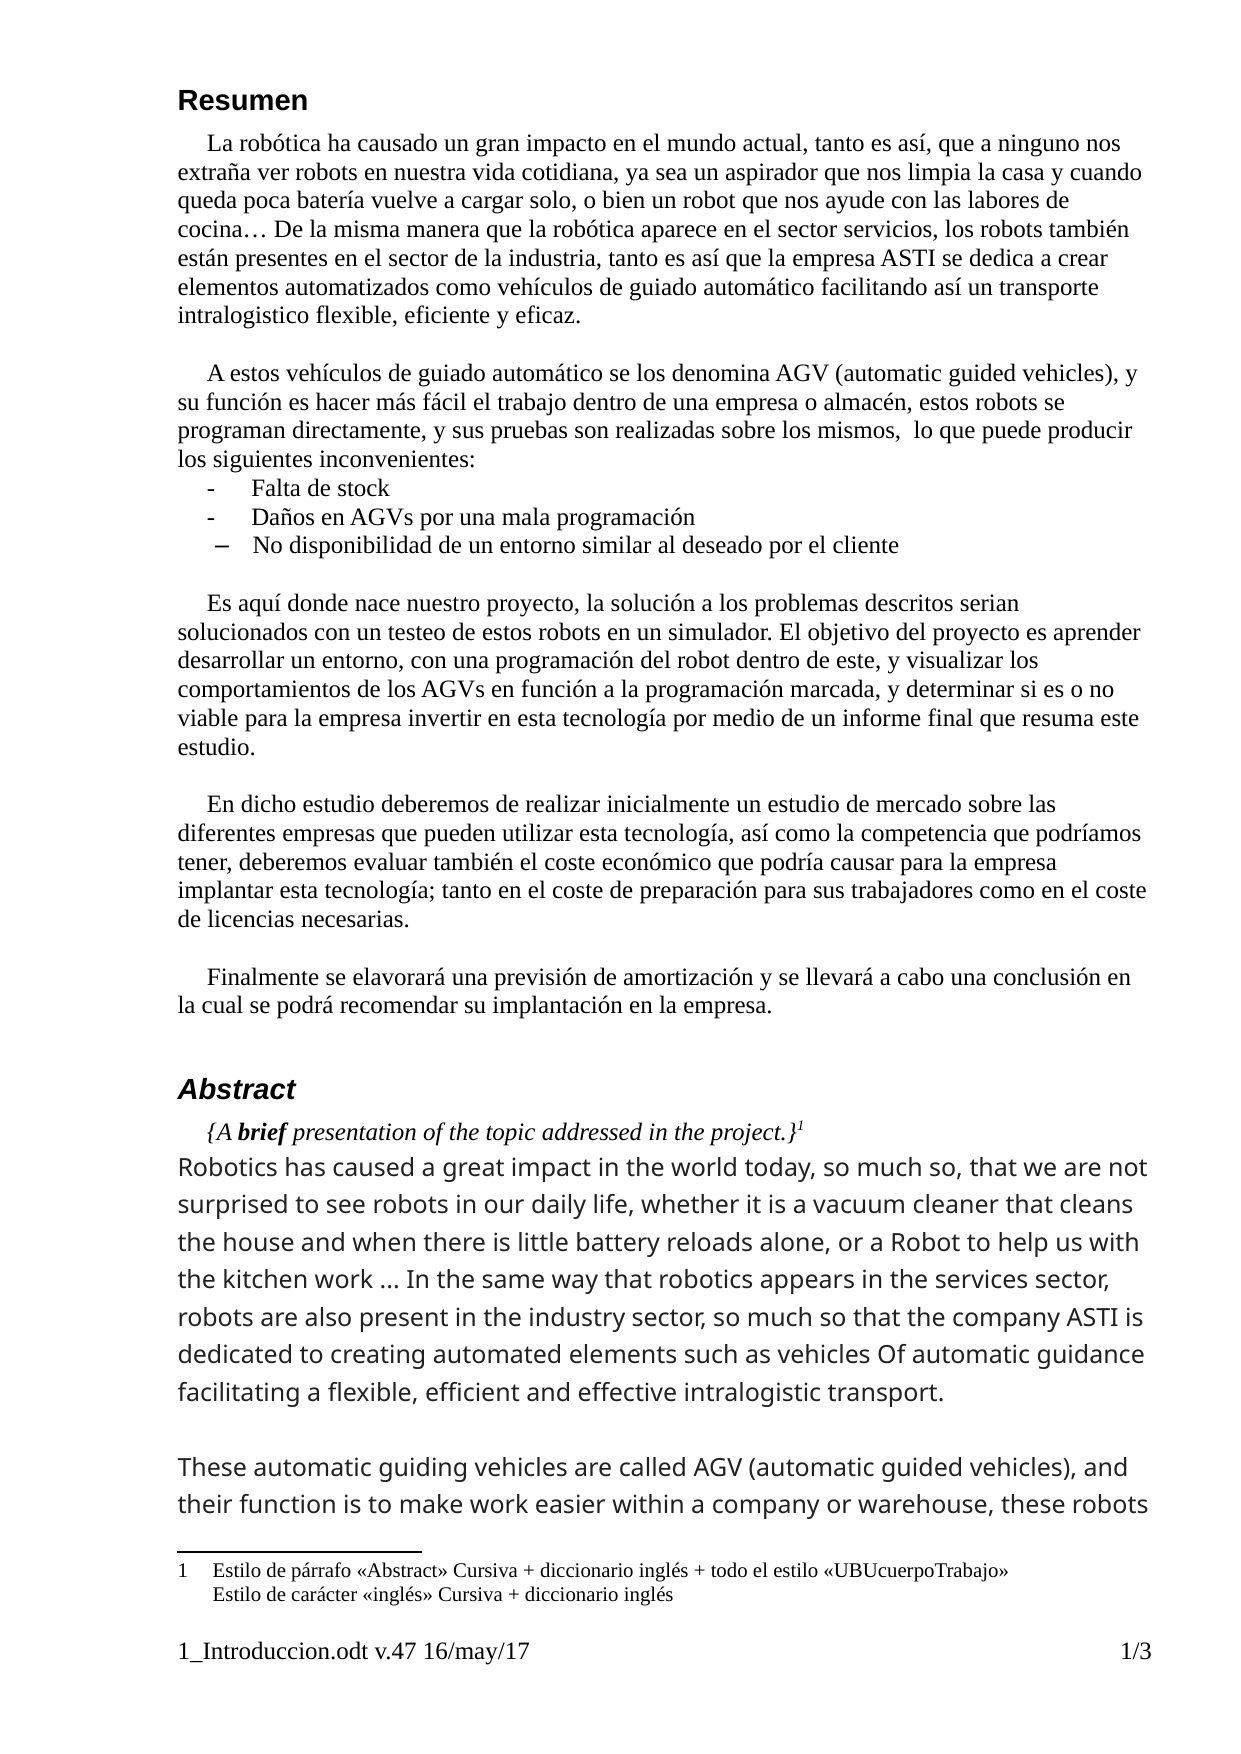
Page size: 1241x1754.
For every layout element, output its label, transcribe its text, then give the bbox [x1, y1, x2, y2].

text Robotics has caused a great impact in the world today, so much so, that we are not surprised to see robots in our daily life, whether it is a vacuum cleaner that cleans the house and when there is little battery reloads alone, or a Robot to help us with the kitchen work ... In the same way that robotics appears in the services sector, robots are also present in the industry sector, so much so that the company ASTI is dedicated to creating automated elements such as vehicles Of automatic guidance facilitating a flexible, efficient and effective intralogistic transport. [177, 1146, 1152, 1408]
text Es aquí donde nace nuestro proyecto, la solución a los problemas descritos serian solucionados con un testeo de estos robots en un simulador. El objetivo del proyecto es aprender desarrollar un entorno, con una programación del robot dentro de este, y visualizar los comportamientos de los AGVs en función a la programación marcada, y determinar si es o no viable para la empresa invertir en esta tecnología por medio de un informe final que resuma este estudio. [177, 588, 1152, 761]
text Estilo de párrafo «Abstract» Cursiva + diccionario inglés + todo el estilo «UBUcuerpoTrabajo» Estilo de carácter «inglés» Cursiva + diccionario inglés [177, 1558, 1152, 1606]
text A estos vehículos de guiado automático se los denomina AGV (automatic guided vehicles), y su función es hacer más fácil el trabajo dentro de una empresa o almacén, estos robots se programan directamente, y sus pruebas son realizadas sobre los mismos, lo que puede producir los siguientes inconvenientes: [177, 358, 1152, 473]
text These automatic guiding vehicles are called AGV (automatic guided vehicles), and their function is to make work easier within a company or warehouse, these robots [177, 1446, 1152, 1521]
text La robótica ha causado un gran impacto en el mundo actual, tanto es así, que a ninguno nos extraña ver robots en nuestra vida cotidiana, ya sea un aspirador que nos limpia la casa y cuando queda poca batería vuelve a cargar solo, o bien un robot que nos ayude con las labores de cocina… De la misma manera que la robótica aparece en el sector servicios, los robots también están presentes en el sector de la industria, tanto es así que la empresa ASTI se dedica a crear elementos automatizados como vehículos de guiado automático facilitando así un transporte intralogistico flexible, eficiente y eficaz. [177, 128, 1152, 329]
text - Falta de stock [177, 473, 1152, 502]
text Resumen [177, 83, 1152, 116]
list No disponibilidad de un entorno similar al deseado por el cliente [215, 531, 1152, 559]
text Finalmente se elavorará una previsión de amortización y se llevará a cabo una conclusión en la cual se podrá recomendar su implantación en la empresa. [177, 962, 1152, 1019]
text {A brief presentation of the topic addressed in the project.} [177, 1117, 1152, 1146]
text - Daños en AGVs por una mala programación [177, 502, 1152, 531]
text En dicho estudio deberemos de realizar inicialmente un estudio de mercado sobre las diferentes empresas que pueden utilizar esta tecnología, así como la competencia que podríamos tener, deberemos evaluar también el coste económico que podría causar para la empresa implantar esta tecnología; tanto en el coste de preparación para sus trabajadores como en el coste de licencias necesarias. [177, 789, 1152, 933]
text Abstract [177, 1072, 1152, 1105]
